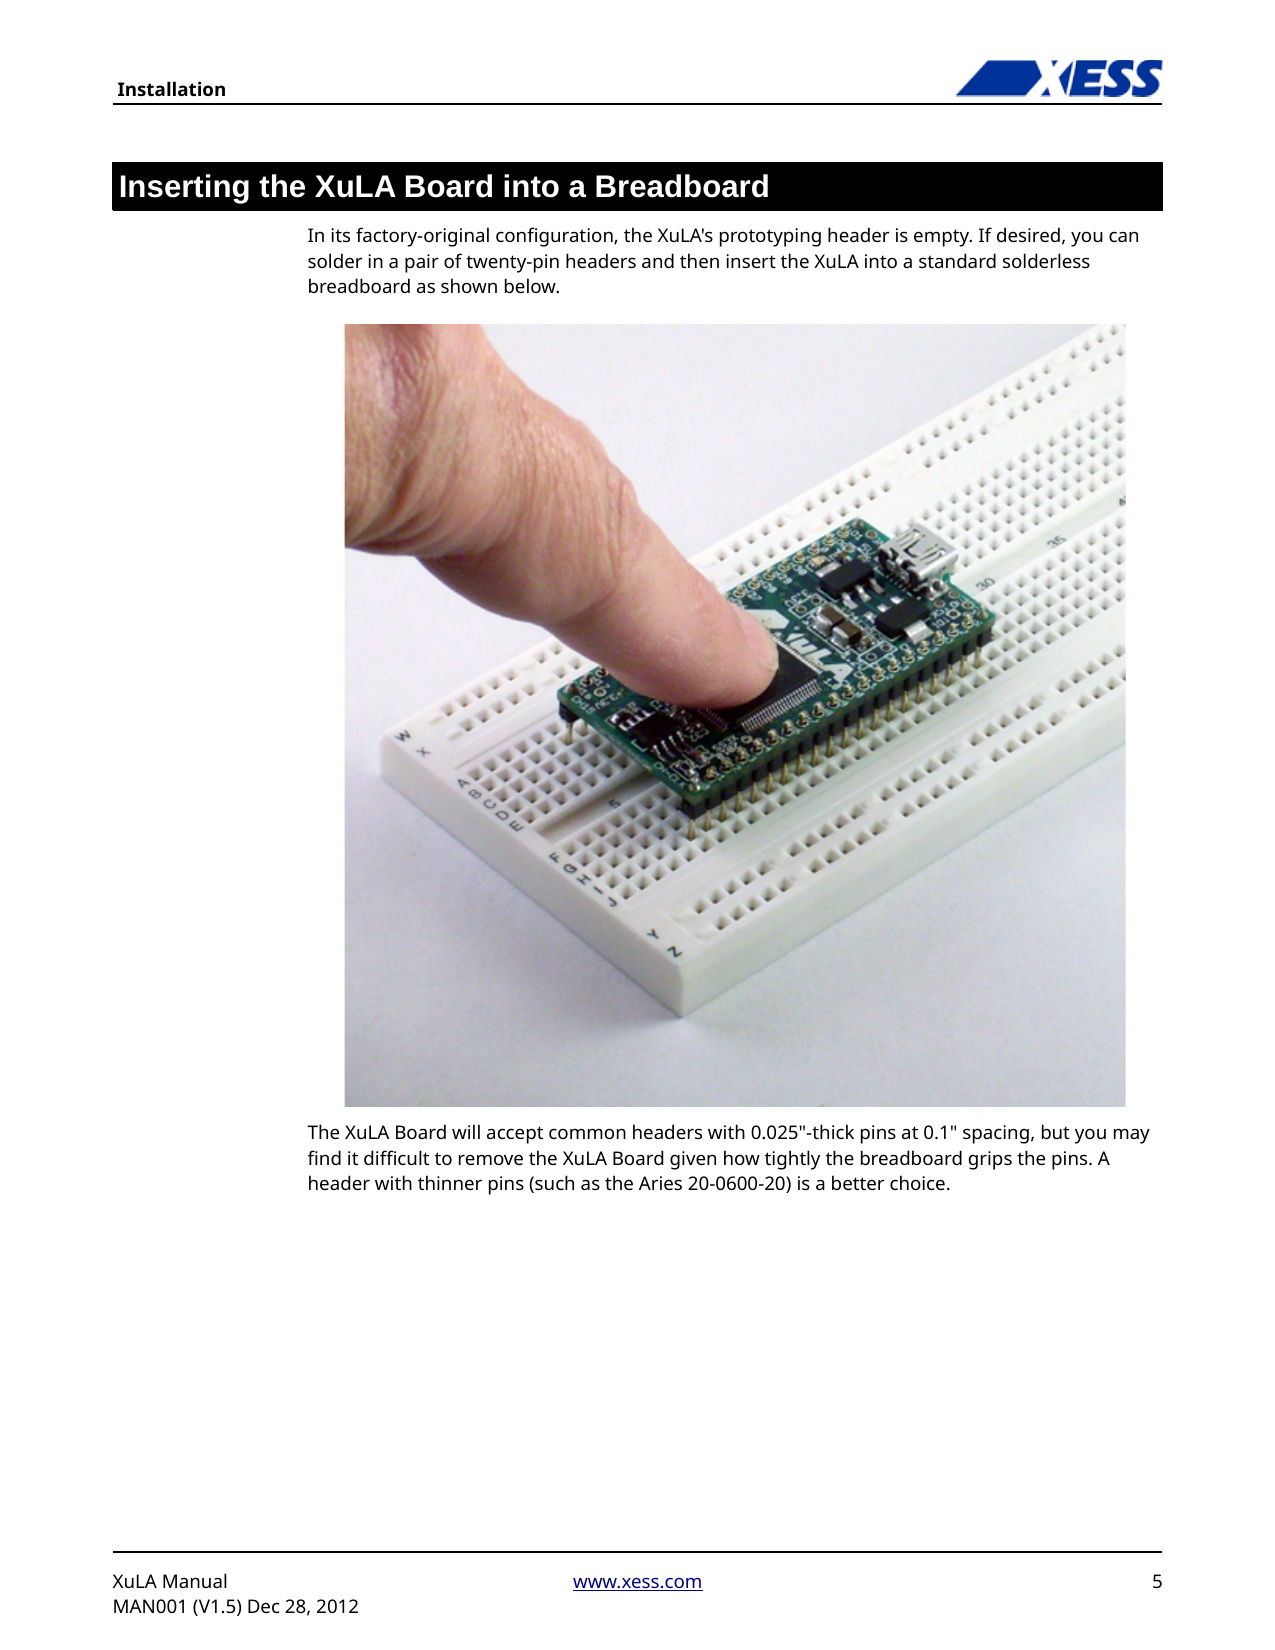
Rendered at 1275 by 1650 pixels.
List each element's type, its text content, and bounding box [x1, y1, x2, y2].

text In its factory-original configuration, the XuLA's prototyping header is empty. If desired, you can solder in a pair of twenty-pin headers and then insert the XuLA into a standard solderless breadboard as shown below. [307, 223, 1162, 299]
picture [344, 324, 1126, 1107]
picture [955, 60, 1163, 97]
subtitle Inserting the XuLA Board into a Breadboard [114, 163, 1162, 210]
text The XuLA Board will accept common headers with 0.025"-thick pins at 0.1" spacing, but you may find it difficult to remove the XuLA Board given how tightly the breadboard grips the pins. A header with thinner pins (such as the Aries 20-0600-20) is a better choice. [307, 1119, 1162, 1196]
